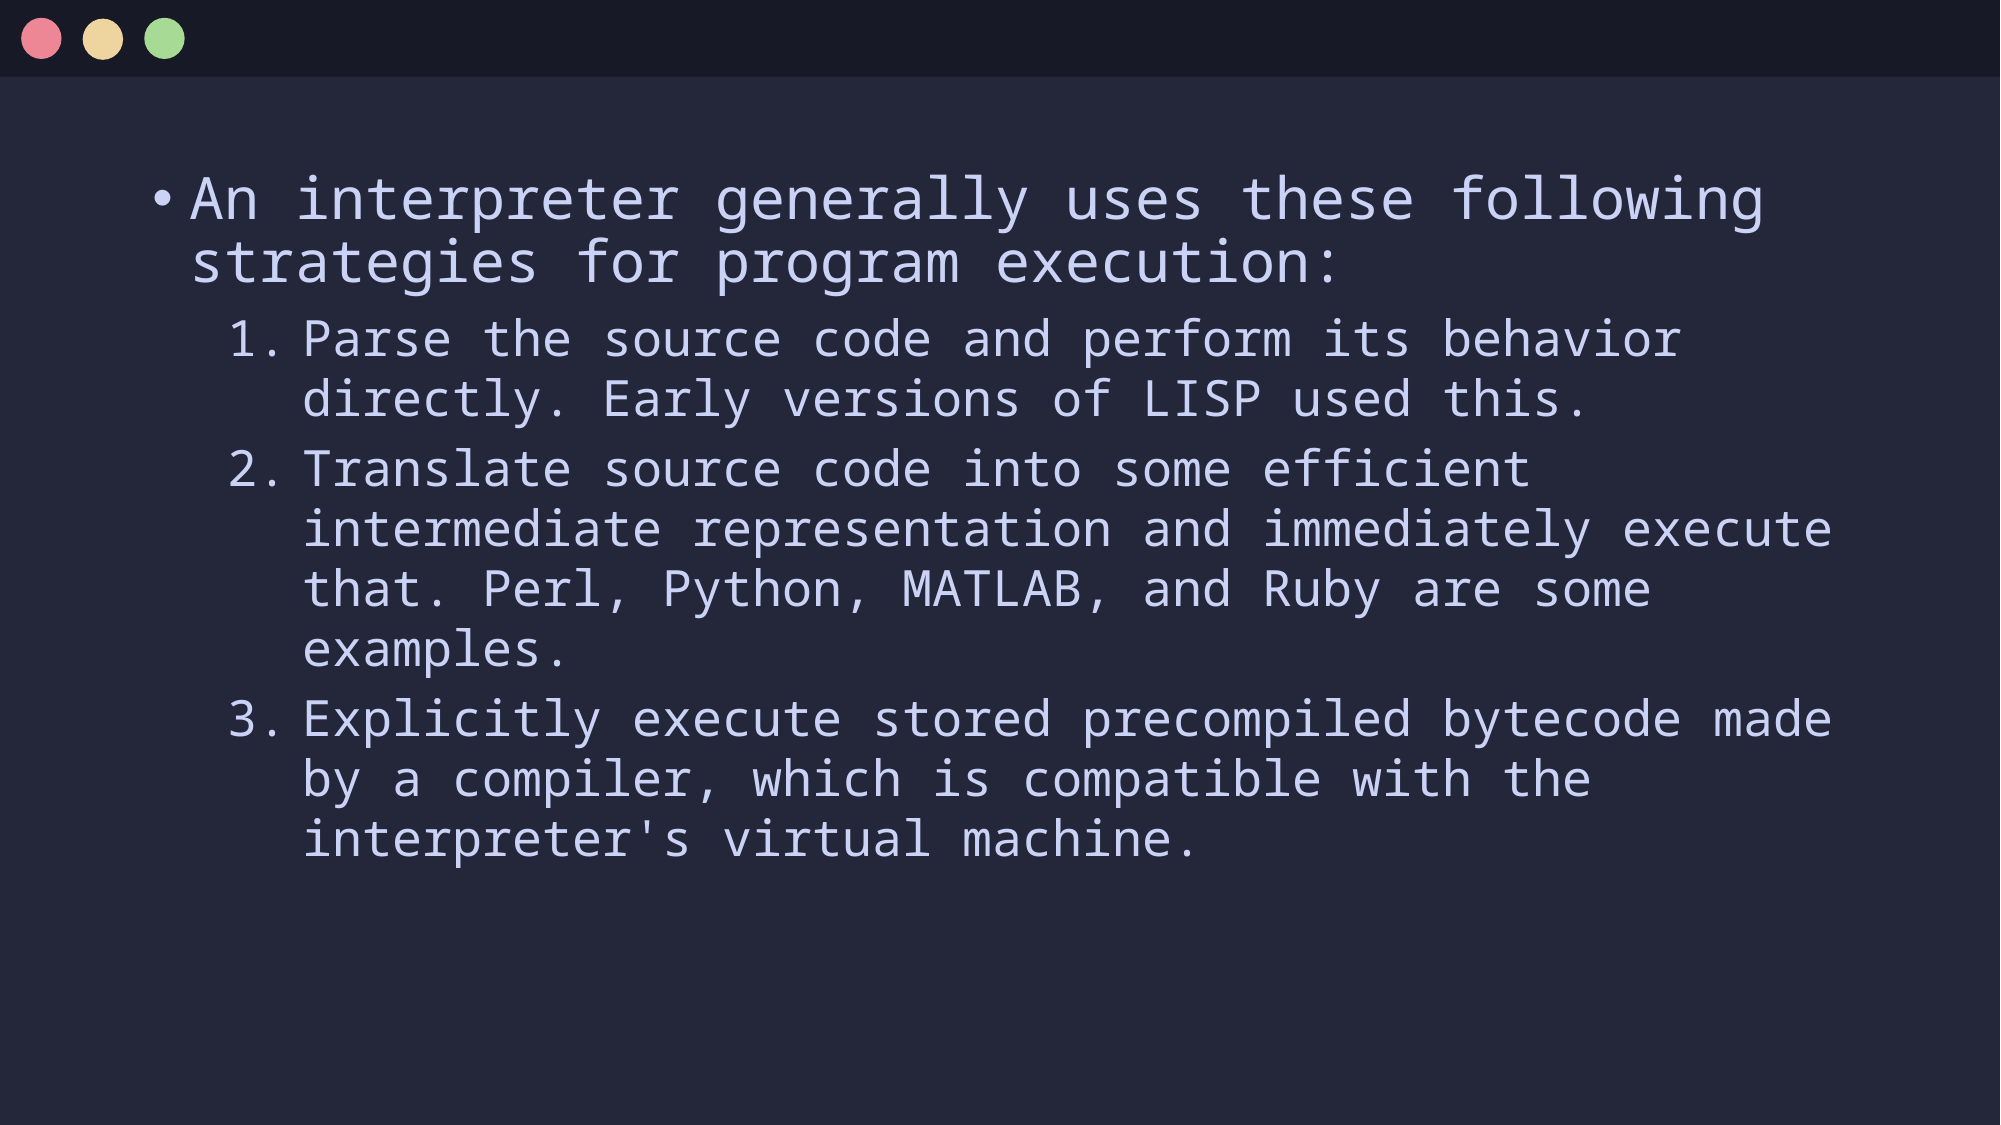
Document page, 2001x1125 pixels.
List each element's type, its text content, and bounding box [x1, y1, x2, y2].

text_box [0, 0, 2000, 77]
list An interpreter generally uses these following strategies for program execution: Parse the source code and perform its behavior directly. Early versions of LISP used this. Translate source code into some efficient intermediate representation and immediately execute that. Perl, Python, MATLAB, and Ruby are some examples. Explicitly execute stored precompiled bytecode made by a compiler, which is compatible with the interpreter's virtual machine. [137, 162, 1863, 1014]
